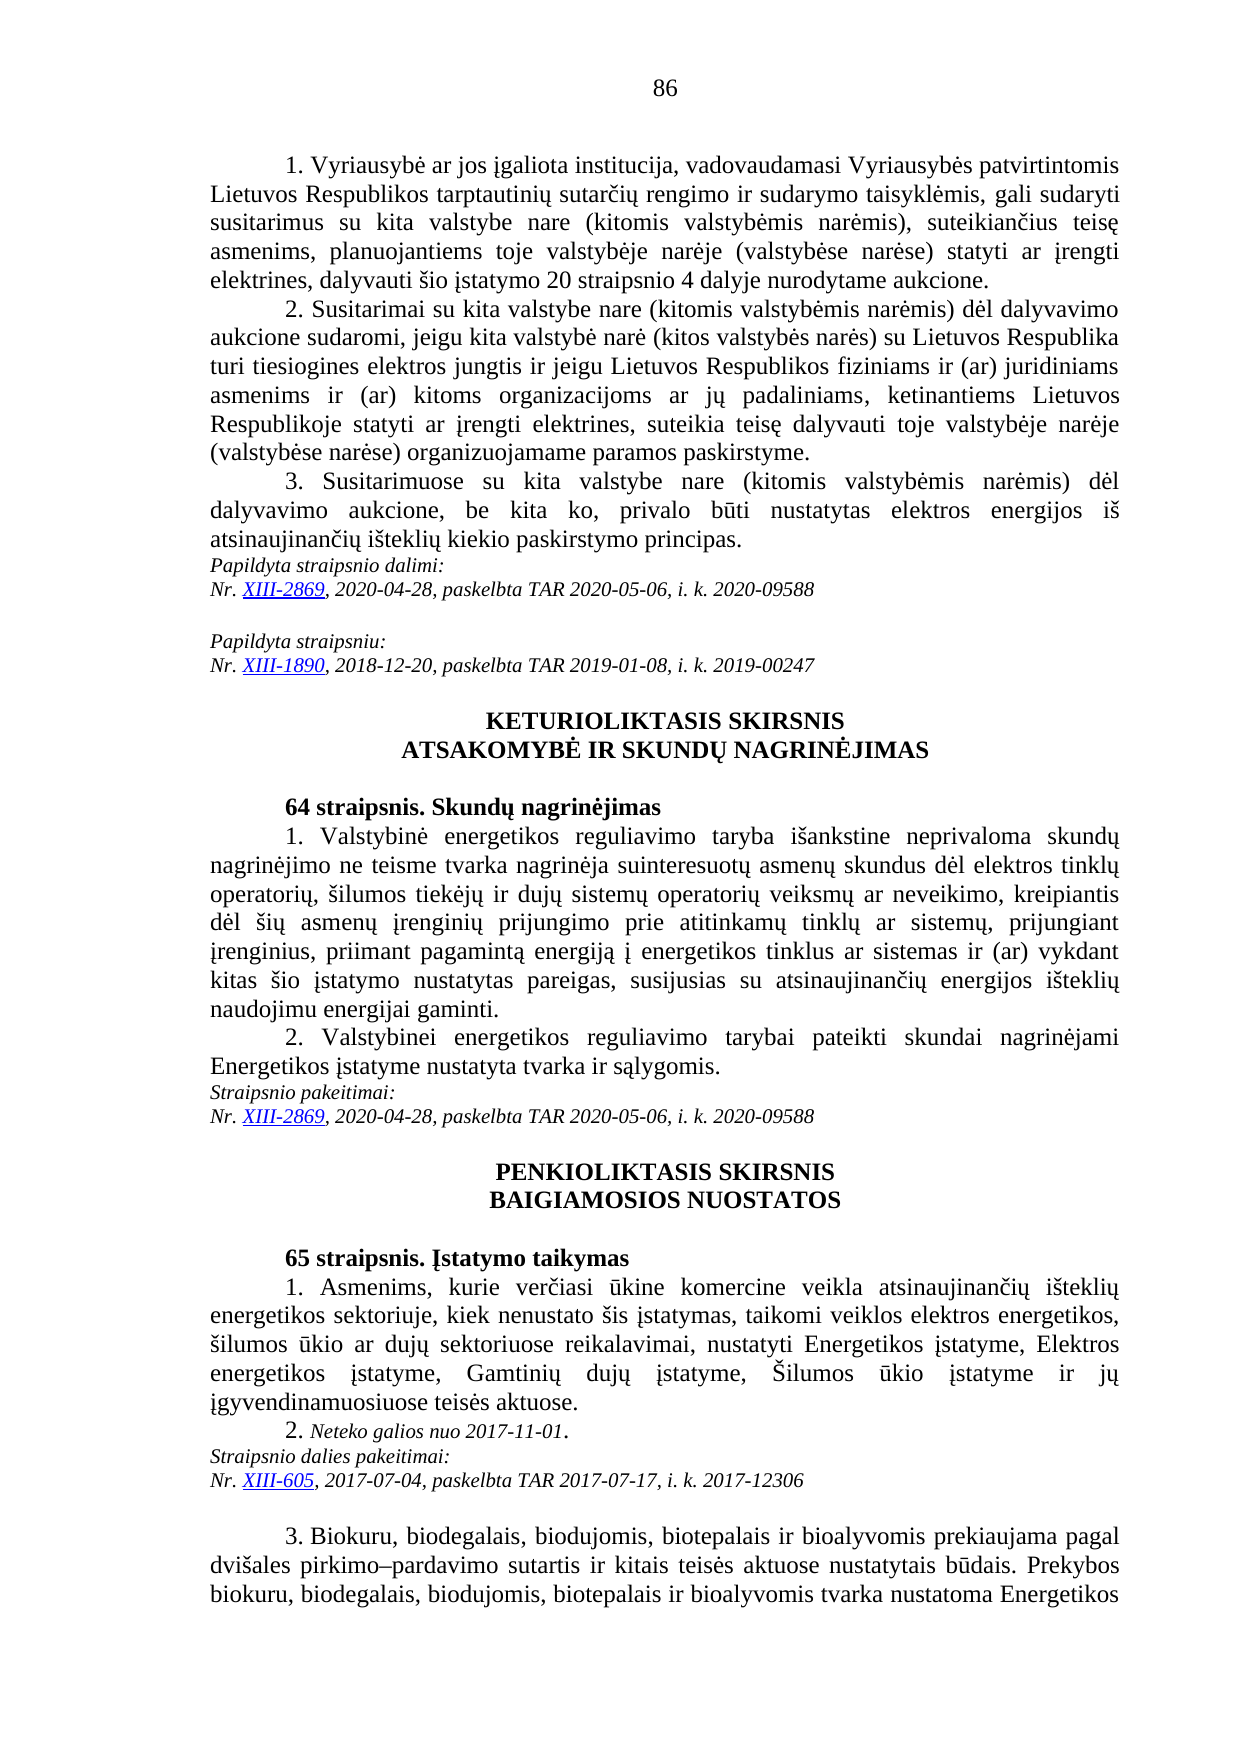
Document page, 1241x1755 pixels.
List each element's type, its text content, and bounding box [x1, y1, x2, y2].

text 65 straipsnis. Įstatymo taikymas [210, 1243, 1120, 1272]
text 3. Susitarimuose su kita valstybe nare (kitomis valstybėmis narėmis) dėl dalyvavimo aukcione, be kita ko, privalo būti nustatytas elektros energijos iš atsinaujinančių išteklių kiekio paskirstymo principas. [210, 466, 1120, 552]
text BAIGIAMOSIOS NUOSTATOS [210, 1186, 1120, 1214]
text PENKIOLIKTASIS SKIRSNIS [210, 1157, 1120, 1186]
text 2. Neteko galios nuo 2017-11-01. [210, 1416, 1120, 1444]
text Straipsnio pakeitimai: [210, 1080, 1120, 1104]
text 1. Vyriausybė ar jos įgaliota institucija, vadovaudamasi Vyriausybės patvirtintomis Lietuvos Respublikos tarptautinių sutarčių rengimo ir sudarymo taisyklėmis, gali sudaryti susitarimus su kita valstybe nare (kitomis valstybėmis narėmis), suteikiančius teisę asmenims, planuojantiems toje valstybėje narėje (valstybėse narėse) statyti ar įrengti elektrines, dalyvauti šio įstatymo 20 straipsnio 4 dalyje nurodytame aukcione. [210, 150, 1120, 294]
text KETURIOLIKTASIS SKIRSNIS [210, 706, 1120, 735]
text 1. Asmenims, kurie verčiasi ūkine komercine veikla atsinaujinančių išteklių energetikos sektoriuje, kiek nenustato šis įstatymas, taikomi veiklos elektros energetikos, šilumos ūkio ar dujų sektoriuose reikalavimai, nustatyti Energetikos įstatyme, Elektros energetikos įstatyme, Gamtinių dujų įstatyme, Šilumos ūkio įstatyme ir jų įgyvendinamuosiuose teisės aktuose. [210, 1272, 1120, 1416]
text 3. Biokuru, biodegalais, biodujomis, biotepalais ir bioalyvomis prekiaujama pagal dvišales pirkimo–pardavimo sutartis ir kitais teisės aktuose nustatytais būdais. Prekybos biokuru, biodegalais, biodujomis, biotepalais ir bioalyvomis tvarka nustatoma Energetikos [210, 1521, 1120, 1607]
text 2. Valstybinei energetikos reguliavimo tarybai pateikti skundai nagrinėjami Energetikos įstatyme nustatyta tvarka ir sąlygomis. [210, 1022, 1120, 1080]
text 1. Valstybinė energetikos reguliavimo taryba išankstine neprivaloma skundų nagrinėjimo ne teisme tvarka nagrinėja suinteresuotų asmenų skundus dėl elektros tinklų operatorių, šilumos tiekėjų ir dujų sistemų operatorių veiksmų ar neveikimo, kreipiantis dėl šių asmenų įrenginių prijungimo prie atitinkamų tinklų ar sistemų, prijungiant įrenginius, priimant pagamintą energiją į energetikos tinklus ar sistemas ir (ar) vykdant kitas šio įstatymo nustatytas pareigas, susijusias su atsinaujinančių energijos išteklių naudojimu energijai gaminti. [210, 821, 1120, 1022]
text ATSAKOMYBĖ IR SKUNDŲ NAGRINĖJIMAS [210, 735, 1120, 764]
text Nr. XIII-2869, 2020-04-28, paskelbta TAR 2020-05-06, i. k. 2020-09588 [210, 1104, 1120, 1128]
text Nr. XIII-2869, 2020-04-28, paskelbta TAR 2020-05-06, i. k. 2020-09588 [210, 577, 1120, 601]
text Papildyta straipsnio dalimi: [210, 552, 1120, 577]
text 2. Susitarimai su kita valstybe nare (kitomis valstybėmis narėmis) dėl dalyvavimo aukcione sudaromi, jeigu kita valstybė narė (kitos valstybės narės) su Lietuvos Respublika turi tiesiogines elektros jungtis ir jeigu Lietuvos Respublikos fiziniams ir (ar) juridiniams asmenims ir (ar) kitoms organizacijoms ar jų padaliniams, ketinantiems Lietuvos Respublikoje statyti ar įrengti elektrines, suteikia teisę dalyvauti toje valstybėje narėje (valstybėse narėse) organizuojamame paramos paskirstyme. [210, 294, 1120, 466]
text Nr. XIII-605, 2017-07-04, paskelbta TAR 2017-07-17, i. k. 2017-12306 [210, 1468, 1120, 1492]
text Straipsnio dalies pakeitimai: [210, 1444, 1120, 1468]
text Nr. XIII-1890, 2018-12-20, paskelbta TAR 2019-01-08, i. k. 2019-00247 [210, 653, 1120, 677]
text 64 straipsnis. Skundų nagrinėjimas [210, 792, 1120, 821]
text Papildyta straipsniu: [210, 629, 1120, 653]
